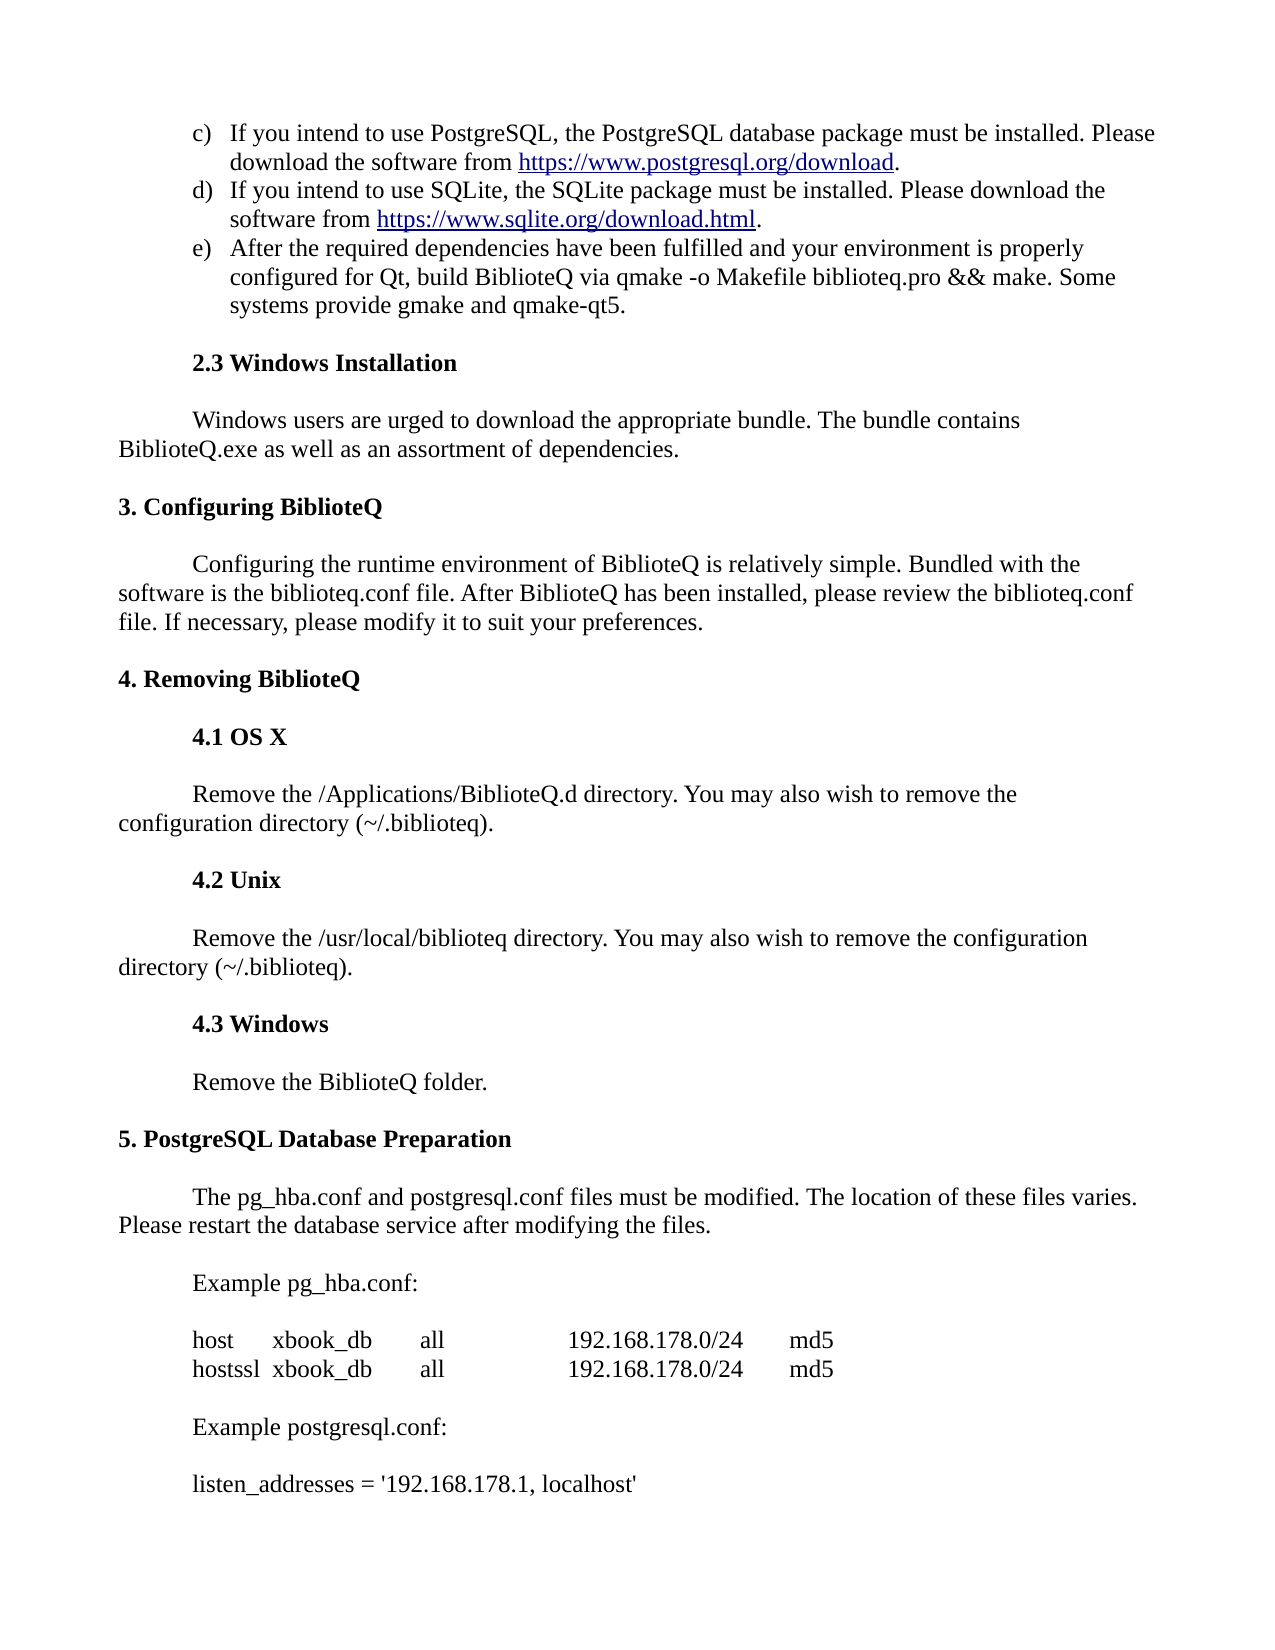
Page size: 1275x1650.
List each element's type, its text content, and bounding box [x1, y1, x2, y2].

text 4.2 Unix [118, 866, 1157, 894]
text Windows users are urged to download the appropriate bundle. The bundle contains BiblioteQ.exe as well as an assortment of dependencies. [118, 406, 1157, 463]
text Remove the /usr/local/biblioteq directory. You may also wish to remove the configuration directory (~/.biblioteq). [118, 923, 1157, 981]
text The pg_hba.conf and postgresql.conf files must be modified. The location of these files varies. Please restart the database service after modifying the files. [118, 1182, 1157, 1239]
text listen_addresses = '192.168.178.1, localhost' [118, 1469, 1157, 1498]
text Configuring the runtime environment of BiblioteQ is relatively simple. Bundled with the software is the biblioteq.conf file. After BiblioteQ has been installed, please review the biblioteq.conf file. If necessary, please modify it to suit your preferences. [118, 549, 1157, 636]
text 4.1 OS X [118, 722, 1157, 751]
text 3. Configuring BiblioteQ [118, 492, 1157, 521]
text 4.3 Windows [118, 1009, 1157, 1038]
text 2.3 Windows Installation [118, 348, 1157, 377]
list After the required dependencies have been fulfilled and your environment is properly configured for Qt, build BiblioteQ via qmake -o Makefile biblioteq.pro && make. Some systems provide gmake and qmake-qt5. [192, 233, 1157, 319]
text Example pg_hba.conf: [118, 1268, 1157, 1297]
text 5. PostgreSQL Database Preparation [118, 1124, 1157, 1153]
text host xbook_db all 192.168.178.0/24 md5 [118, 1326, 1157, 1354]
text Example postgresql.conf: [118, 1412, 1157, 1441]
text 4. Removing BiblioteQ [118, 664, 1157, 693]
text Remove the /Applications/BiblioteQ.d directory. You may also wish to remove the configuration directory (~/.biblioteq). [118, 779, 1157, 837]
text hostssl xbook_db all 192.168.178.0/24 md5 [118, 1354, 1157, 1383]
text Remove the BiblioteQ folder. [118, 1067, 1157, 1096]
list If you intend to use PostgreSQL, the PostgreSQL database package must be installed. Please download the software from https://www.postgresql.org/download. [192, 118, 1157, 176]
list If you intend to use SQLite, the SQLite package must be installed. Please download the software from https://www.sqlite.org/download.html. [192, 176, 1157, 233]
